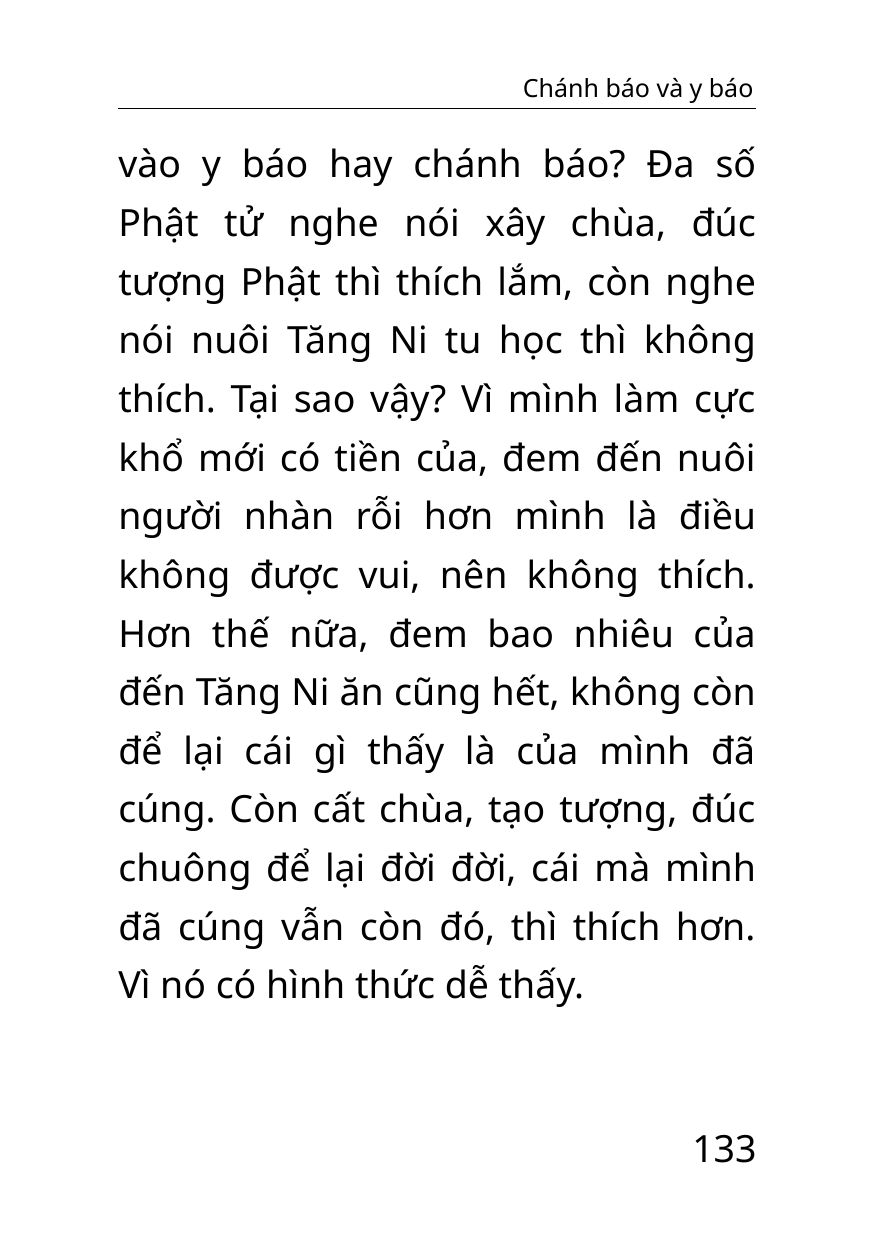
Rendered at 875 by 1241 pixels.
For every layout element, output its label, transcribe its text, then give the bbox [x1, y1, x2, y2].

text vào y báo hay chánh báo? Đa số Phật tử nghe nói xây chùa, đúc tượng Phật thì thích lắm, còn nghe nói nuôi Tăng Ni tu học thì không thích. Tại sao vậy? Vì mình làm cực khổ mới có tiền của, đem đến nuôi người nhàn rỗi hơn mình là điều không được vui, nên không thích. Hơn thế nữa, đem bao nhiêu của đến Tăng Ni ăn cũng hết, không còn để lại cái gì thấy là của mình đã cúng. Còn cất chùa, tạo tượng, đúc chuông để lại đời đời, cái mà mình đã cúng vẫn còn đó, thì thích hơn. Vì nó có hình thức dễ thấy. [118, 138, 756, 1010]
